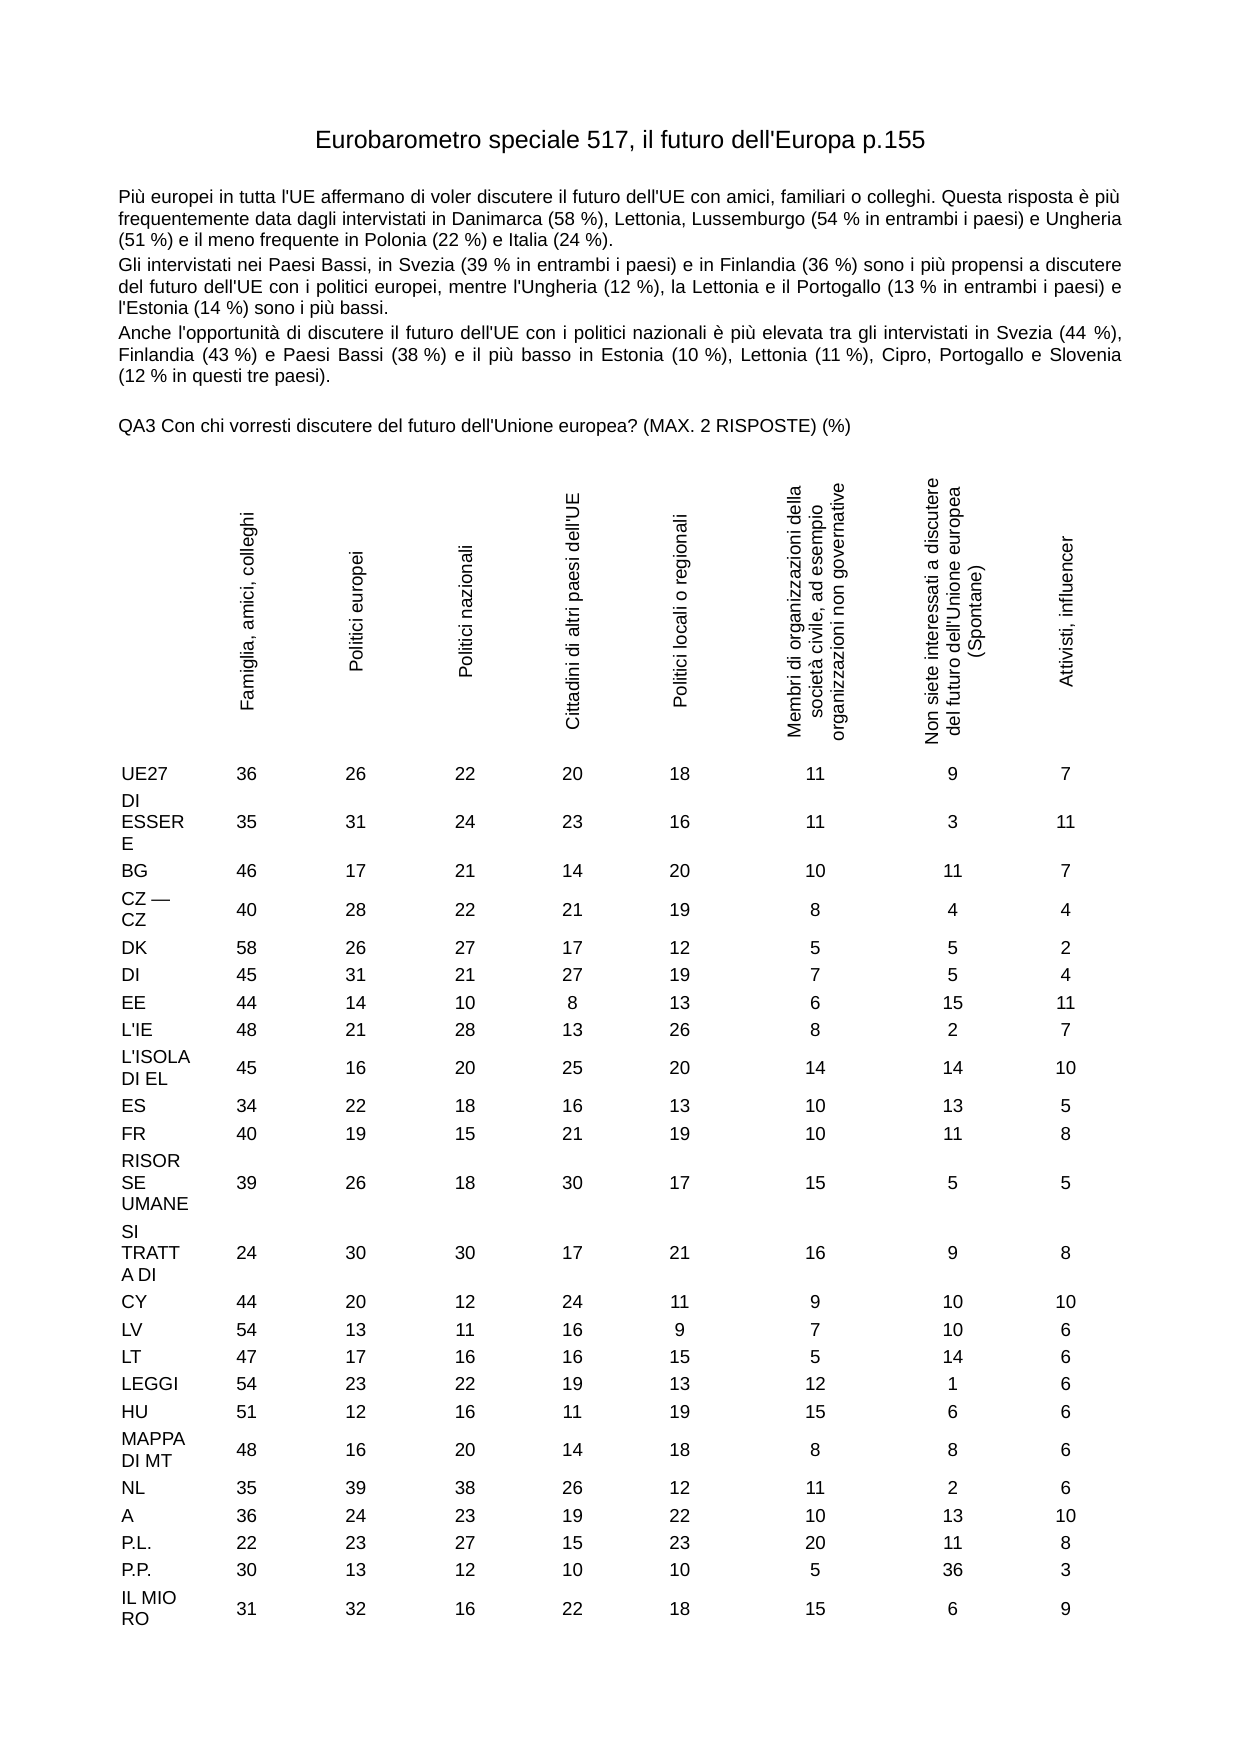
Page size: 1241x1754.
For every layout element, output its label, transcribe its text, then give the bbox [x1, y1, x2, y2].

table_cell 20 [411, 1425, 519, 1474]
table_cell 22 [519, 1584, 625, 1633]
table_cell 5 [896, 934, 1009, 961]
table_cell 31 [301, 961, 411, 988]
table_cell 16 [301, 1425, 411, 1474]
table_cell 5 [896, 1147, 1009, 1218]
table_header [118, 464, 192, 759]
table_cell 14 [301, 989, 411, 1016]
table_cell 3 [896, 787, 1009, 857]
table_cell 36 [896, 1556, 1009, 1584]
table_cell 44 [193, 1288, 301, 1316]
table_cell 26 [301, 1147, 411, 1218]
table_cell 18 [411, 1092, 519, 1120]
text QA3 Con chi vorresti discutere del futuro dell'Unione europea? (MAX. 2 RISPOSTE) (%) [118, 414, 1122, 436]
table_cell 11 [896, 1120, 1009, 1147]
table_header Non siete interessati a discutere del futuro dell'Unione europea (Spontane) [896, 464, 1009, 759]
table_cell 8 [734, 885, 896, 934]
table_cell 15 [411, 1120, 519, 1147]
text Anche l'opportunità di discutere il futuro dell'UE con i politici nazionali è più elevata tra gli intervistati in Svezia (44 %), Finlandia (43 %) e Paesi Bassi (38 %) e il più basso in Estonia (10 %), Lettonia (11 %), Cipro, Portogallo e Slovenia (12 % in questi tre paesi). [118, 322, 1122, 387]
table_cell 46 [193, 858, 301, 885]
table_cell 13 [896, 1092, 1009, 1120]
table_cell 27 [411, 934, 519, 961]
table_cell 28 [301, 885, 411, 934]
table_cell DI ESSERE [118, 787, 192, 857]
table_cell 25 [519, 1043, 625, 1092]
table_cell 24 [411, 787, 519, 857]
table_cell 2 [896, 1474, 1009, 1501]
table_cell 19 [519, 1501, 625, 1529]
table_cell 19 [519, 1370, 625, 1398]
table_cell 6 [896, 1398, 1009, 1425]
table_cell 15 [519, 1529, 625, 1556]
table_cell 44 [193, 989, 301, 1016]
table_cell 9 [734, 1288, 896, 1316]
table_cell 5 [734, 1343, 896, 1370]
table_cell 7 [1009, 1016, 1122, 1043]
table_cell 12 [411, 1556, 519, 1584]
table_cell 10 [625, 1556, 734, 1584]
table_cell 38 [411, 1474, 519, 1501]
table_cell 12 [301, 1398, 411, 1425]
table_cell 30 [193, 1556, 301, 1584]
table_cell 19 [301, 1120, 411, 1147]
table_cell L'ISOLA DI EL [118, 1043, 192, 1092]
table_cell 24 [301, 1501, 411, 1529]
table_cell 15 [896, 989, 1009, 1016]
table_cell 22 [411, 760, 519, 787]
table_cell 7 [734, 961, 896, 988]
table_cell EE [118, 989, 192, 1016]
table_cell 7 [1009, 858, 1122, 885]
table_cell 10 [734, 858, 896, 885]
table_cell 19 [625, 1120, 734, 1147]
table_cell 8 [1009, 1218, 1122, 1288]
table_cell 22 [193, 1529, 301, 1556]
table_cell 31 [301, 787, 411, 857]
table_cell 6 [1009, 1425, 1122, 1474]
table_cell 4 [896, 885, 1009, 934]
table_cell 24 [519, 1288, 625, 1316]
table_cell 8 [1009, 1529, 1122, 1556]
table_cell 8 [896, 1425, 1009, 1474]
table_cell 48 [193, 1016, 301, 1043]
table_cell 26 [301, 934, 411, 961]
table_cell 35 [193, 1474, 301, 1501]
table_cell 7 [734, 1316, 896, 1343]
table_cell 5 [1009, 1092, 1122, 1120]
table_cell 15 [734, 1147, 896, 1218]
table_cell 30 [411, 1218, 519, 1288]
table_cell 18 [625, 1425, 734, 1474]
table_cell 22 [625, 1501, 734, 1529]
table_cell 27 [411, 1529, 519, 1556]
table_cell 8 [519, 989, 625, 1016]
table_cell 17 [301, 858, 411, 885]
table_cell 20 [625, 858, 734, 885]
table_cell 6 [1009, 1316, 1122, 1343]
table_cell 11 [411, 1316, 519, 1343]
table_cell 26 [301, 760, 411, 787]
table_cell 23 [301, 1529, 411, 1556]
table_cell 11 [1009, 787, 1122, 857]
table_cell 11 [734, 787, 896, 857]
table_cell 20 [411, 1043, 519, 1092]
table_cell 22 [411, 885, 519, 934]
table_header Politici locali o regionali [625, 464, 734, 759]
table_cell 20 [301, 1288, 411, 1316]
table_cell DI [118, 961, 192, 988]
table_header Cittadini di altri paesi dell'UE [519, 464, 625, 759]
table_cell 10 [734, 1501, 896, 1529]
table_cell 21 [411, 858, 519, 885]
table_cell HU [118, 1398, 192, 1425]
table_cell 16 [519, 1092, 625, 1120]
table_cell 47 [193, 1343, 301, 1370]
table_cell 27 [519, 961, 625, 988]
table_cell 19 [625, 1398, 734, 1425]
table_cell 26 [625, 1016, 734, 1043]
table_cell 2 [1009, 934, 1122, 961]
table_cell 10 [734, 1092, 896, 1120]
table_cell 9 [896, 760, 1009, 787]
table_cell 13 [301, 1316, 411, 1343]
table_cell 1 [896, 1370, 1009, 1398]
table_cell 21 [519, 1120, 625, 1147]
table_cell 9 [1009, 1584, 1122, 1633]
table_cell 16 [411, 1584, 519, 1633]
table_cell 20 [734, 1529, 896, 1556]
table_cell 20 [519, 760, 625, 787]
table_cell 40 [193, 1120, 301, 1147]
table_header Attivisti, influencer [1009, 464, 1122, 759]
table_cell 9 [896, 1218, 1009, 1288]
table_cell 58 [193, 934, 301, 961]
table_cell 11 [896, 858, 1009, 885]
table_cell 45 [193, 961, 301, 988]
table_cell 11 [896, 1529, 1009, 1556]
table_cell 21 [519, 885, 625, 934]
table_cell A [118, 1501, 192, 1529]
table_cell 4 [1009, 885, 1122, 934]
table_cell 21 [625, 1218, 734, 1288]
table_cell 16 [519, 1343, 625, 1370]
table_cell 18 [411, 1147, 519, 1218]
table_cell 13 [625, 1092, 734, 1120]
table_cell 16 [734, 1218, 896, 1288]
table_cell 20 [625, 1043, 734, 1092]
text Gli intervistati nei Paesi Bassi, in Svezia (39 % in entrambi i paesi) e in Finlandia (36 %) sono i più propensi a discutere del futuro dell'UE con i politici europei, mentre l'Ungheria (12 %), la Lettonia e il Portogallo (13 % in entrambi i paesi) e l'Estonia (14 %) sono i più bassi. [118, 254, 1122, 319]
table_cell LT [118, 1343, 192, 1370]
table_cell 13 [301, 1556, 411, 1584]
table_cell 15 [625, 1343, 734, 1370]
table_cell 12 [734, 1370, 896, 1398]
table_cell 17 [301, 1343, 411, 1370]
table_cell 30 [301, 1218, 411, 1288]
table_cell 6 [734, 989, 896, 1016]
table_cell 16 [519, 1316, 625, 1343]
table_cell 9 [625, 1316, 734, 1343]
table_cell 21 [411, 961, 519, 988]
table_cell 10 [1009, 1501, 1122, 1529]
table_cell 13 [625, 1370, 734, 1398]
table_cell 11 [1009, 989, 1122, 1016]
table_cell 16 [411, 1343, 519, 1370]
table_cell 12 [411, 1288, 519, 1316]
table_cell 17 [625, 1147, 734, 1218]
table_cell 16 [301, 1043, 411, 1092]
table_cell 8 [734, 1016, 896, 1043]
table_header Politici nazionali [411, 464, 519, 759]
table_cell 12 [625, 934, 734, 961]
table_cell P.L. [118, 1529, 192, 1556]
table_cell 45 [193, 1043, 301, 1092]
table_cell BG [118, 858, 192, 885]
table_cell 8 [1009, 1120, 1122, 1147]
table_cell 5 [896, 961, 1009, 988]
table_cell 11 [734, 760, 896, 787]
table_cell 32 [301, 1584, 411, 1633]
table_cell 6 [1009, 1343, 1122, 1370]
table_cell SI TRATTA DI [118, 1218, 192, 1288]
table_cell 22 [411, 1370, 519, 1398]
table_cell 13 [896, 1501, 1009, 1529]
table_cell 5 [1009, 1147, 1122, 1218]
table_cell 22 [301, 1092, 411, 1120]
table_cell 14 [896, 1343, 1009, 1370]
table_cell 23 [519, 787, 625, 857]
table_cell 28 [411, 1016, 519, 1043]
table_cell 18 [625, 1584, 734, 1633]
table_cell 16 [411, 1398, 519, 1425]
table_cell L'IE [118, 1016, 192, 1043]
table_cell 12 [625, 1474, 734, 1501]
table_cell 5 [734, 934, 896, 961]
table_cell 5 [734, 1556, 896, 1584]
table_cell 34 [193, 1092, 301, 1120]
table_cell 6 [1009, 1474, 1122, 1501]
table_cell 14 [519, 1425, 625, 1474]
text Più europei in tutta l'UE affermano di voler discutere il futuro dell'UE con amici, familiari o colleghi. Questa risposta è più frequentemente data dagli intervistati in Danimarca (58 %), Lettonia, Lussemburgo (54 % in entrambi i paesi) e Ungheria (51 %) e il meno frequente in Polonia (22 %) e Italia (24 %). [118, 186, 1122, 251]
table_cell 23 [625, 1529, 734, 1556]
table_cell LV [118, 1316, 192, 1343]
table_cell 26 [519, 1474, 625, 1501]
table_cell LEGGI [118, 1370, 192, 1398]
table_cell DK [118, 934, 192, 961]
table_cell FR [118, 1120, 192, 1147]
table_cell ES [118, 1092, 192, 1120]
table_cell 7 [1009, 760, 1122, 787]
table_cell 11 [519, 1398, 625, 1425]
table_cell 15 [734, 1584, 896, 1633]
table_cell 10 [411, 989, 519, 1016]
table_cell 36 [193, 760, 301, 787]
table_cell 18 [625, 760, 734, 787]
table_cell 10 [896, 1288, 1009, 1316]
table_cell 11 [734, 1474, 896, 1501]
table_cell 15 [734, 1398, 896, 1425]
table_cell 4 [1009, 961, 1122, 988]
table_cell 13 [625, 989, 734, 1016]
table_cell 10 [519, 1556, 625, 1584]
table_cell 11 [625, 1288, 734, 1316]
table_cell 6 [896, 1584, 1009, 1633]
table_cell 36 [193, 1501, 301, 1529]
table_cell 54 [193, 1370, 301, 1398]
table_cell 48 [193, 1425, 301, 1474]
table_cell 23 [301, 1370, 411, 1398]
table_cell 3 [1009, 1556, 1122, 1584]
table_cell 13 [519, 1016, 625, 1043]
table_cell 19 [625, 885, 734, 934]
table_cell 8 [734, 1425, 896, 1474]
table_cell 21 [301, 1016, 411, 1043]
table_cell 54 [193, 1316, 301, 1343]
table_cell UE27 [118, 760, 192, 787]
table_cell 24 [193, 1218, 301, 1288]
table_header Politici europei [301, 464, 411, 759]
table_cell 31 [193, 1584, 301, 1633]
table_cell 39 [193, 1147, 301, 1218]
table_cell 6 [1009, 1398, 1122, 1425]
table_cell IL MIO RO [118, 1584, 192, 1633]
table_cell 10 [1009, 1043, 1122, 1092]
table_cell 40 [193, 885, 301, 934]
table_cell 2 [896, 1016, 1009, 1043]
table_cell 19 [625, 961, 734, 988]
table_cell MAPPA DI MT [118, 1425, 192, 1474]
table_cell 6 [1009, 1370, 1122, 1398]
table_cell 16 [625, 787, 734, 857]
table_header Membri di organizzazioni della società civile, ad esempio organizzazioni non governative [734, 464, 896, 759]
table_cell CY [118, 1288, 192, 1316]
table_cell 14 [734, 1043, 896, 1092]
table_cell 17 [519, 934, 625, 961]
table_cell 51 [193, 1398, 301, 1425]
table_cell 14 [896, 1043, 1009, 1092]
table_cell 10 [734, 1120, 896, 1147]
table_cell P.P. [118, 1556, 192, 1584]
table_cell 35 [193, 787, 301, 857]
table_cell CZ — CZ [118, 885, 192, 934]
table_cell 17 [519, 1218, 625, 1288]
table_cell NL [118, 1474, 192, 1501]
table_cell 23 [411, 1501, 519, 1529]
table_cell 30 [519, 1147, 625, 1218]
table_cell 14 [519, 858, 625, 885]
table_header Famiglia, amici, colleghi [193, 464, 301, 759]
table_cell 10 [896, 1316, 1009, 1343]
table_cell 39 [301, 1474, 411, 1501]
table_cell 10 [1009, 1288, 1122, 1316]
table_cell RISORSE UMANE [118, 1147, 192, 1218]
